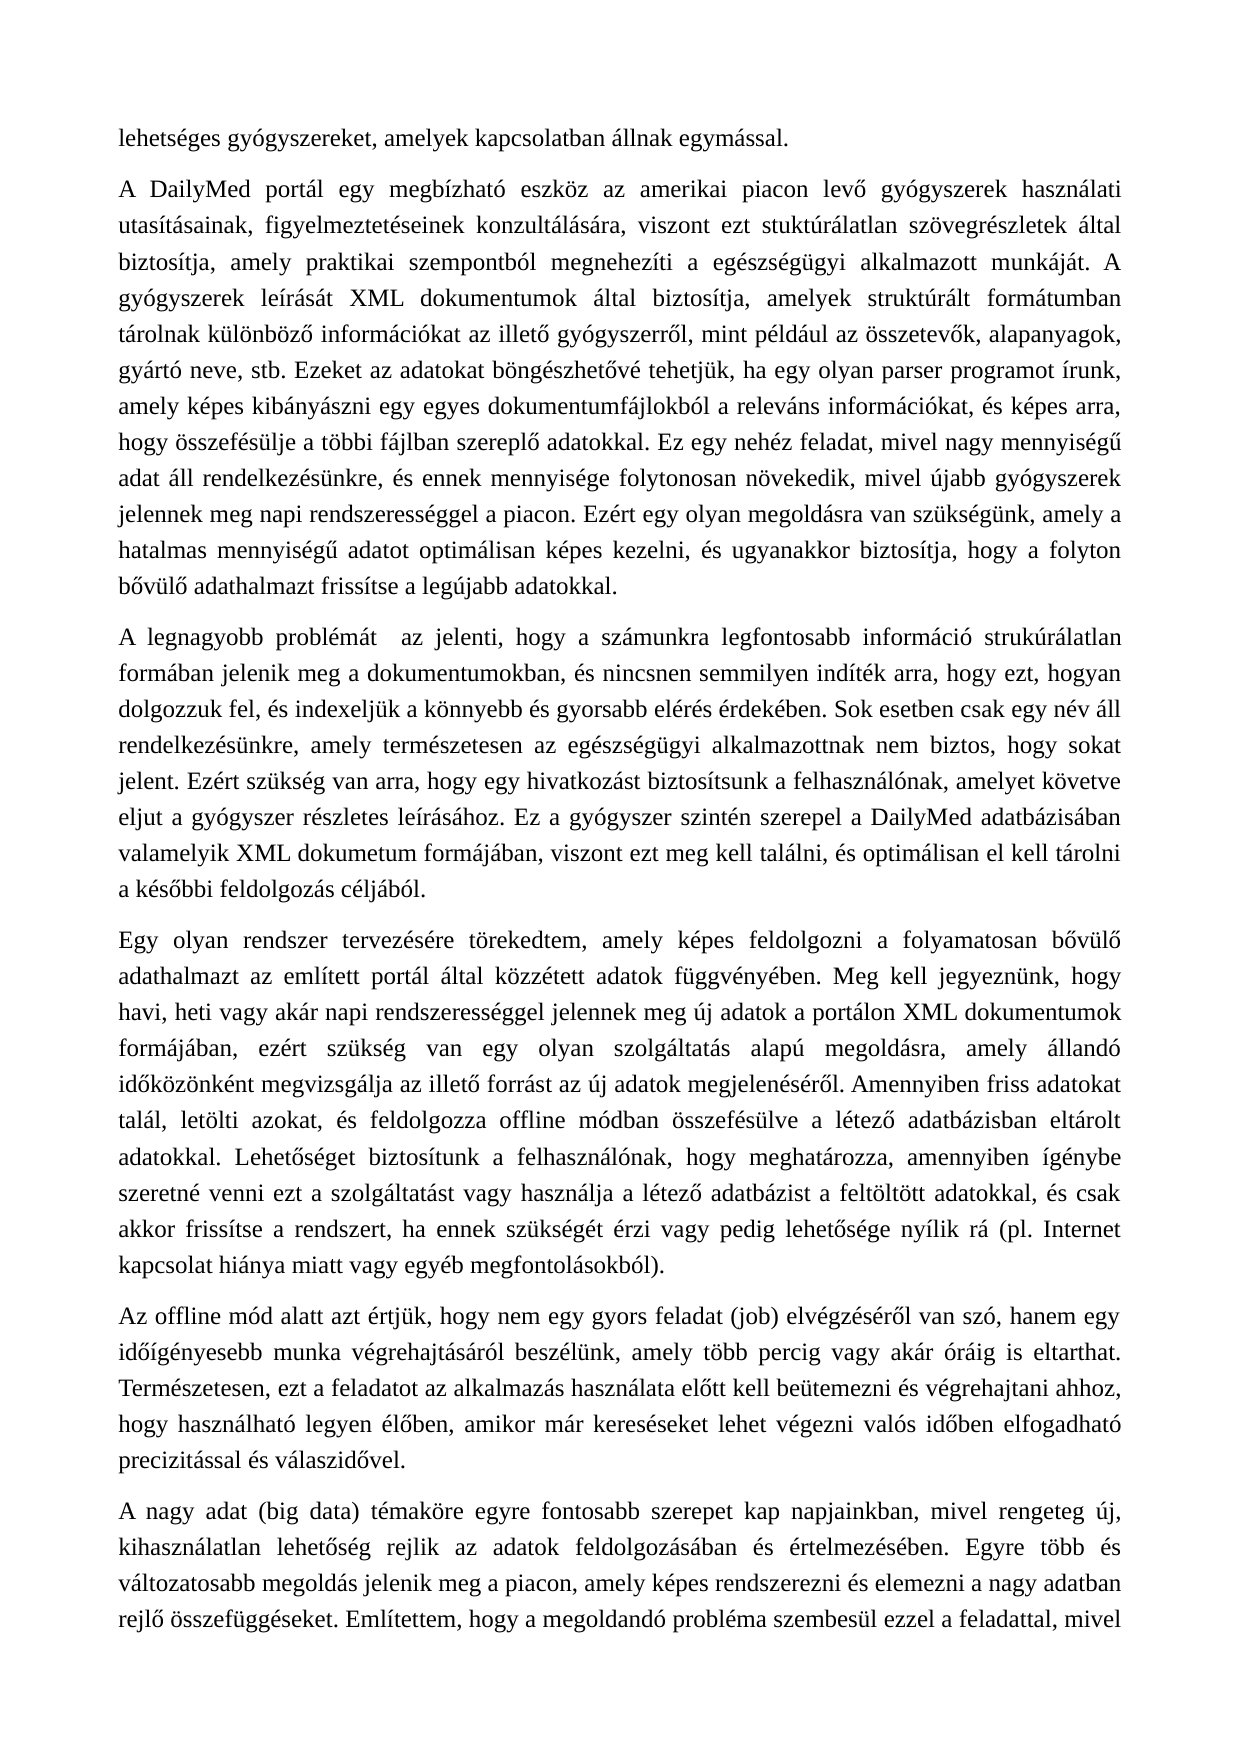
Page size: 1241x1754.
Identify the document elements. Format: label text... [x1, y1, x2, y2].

text Az offline mód alatt azt értjük, hogy nem egy gyors feladat (job) elvégzéséről van szó, hanem egy időígényesebb munka végrehajtásáról beszélünk, amely több percig vagy akár óráig is eltarthat. Természetesen, ezt a feladatot az alkalmazás használata előtt kell beütemezni és végrehajtani ahhoz, hogy használható legyen élőben, amikor már kereséseket lehet végezni valós időben elfogadható precizitással és válaszidővel. [118, 1295, 1122, 1476]
text A nagy adat (big data) témaköre egyre fontosabb szerepet kap napjainkban, mivel rengeteg új, kihasználatlan lehetőség rejlik az adatok feldolgozásában és értelmezésében. Egyre több és változatosabb megoldás jelenik meg a piacon, amely képes rendszerezni és elemezni a nagy adatban rejlő összefüggéseket. Említettem, hogy a megoldandó probléma szembesül ezzel a feladattal, mivel [118, 1491, 1122, 1635]
text A legnagyobb problémát az jelenti, hogy a számunkra legfontosabb információ strukúrálatlan formában jelenik meg a dokumentumokban, és nincsnen semmilyen indíték arra, hogy ezt, hogyan dolgozzuk fel, és indexeljük a könnyebb és gyorsabb elérés érdekében. Sok esetben csak egy név áll rendelkezésünkre, amely természetesen az egészségügyi alkalmazottnak nem biztos, hogy sokat jelent. Ezért szükség van arra, hogy egy hivatkozást biztosítsunk a felhasználónak, amelyet követve eljut a gyógyszer részletes leírásához. Ez a gyógyszer szintén szerepel a DailyMed adatbázisában valamelyik XML dokumetum formájában, viszont ezt meg kell találni, és optimálisan el kell tárolni a későbbi feldolgozás céljából. [118, 617, 1122, 905]
text lehetséges gyógyszereket, amelyek kapcsolatban állnak egymással. [118, 118, 1122, 154]
text Egy olyan rendszer tervezésére törekedtem, amely képes feldolgozni a folyamatosan bővülő adathalmazt az említett portál által közzétett adatok függvényében. Meg kell jegyeznünk, hogy havi, heti vagy akár napi rendszerességgel jelennek meg új adatok a portálon XML dokumentumok formájában, ezért szükség van egy olyan szolgáltatás alapú megoldásra, amely állandó időközönként megvizsgálja az illető forrást az új adatok megjelenéséről. Amennyiben friss adatokat talál, letölti azokat, és feldolgozza offline módban összefésülve a létező adatbázisban eltárolt adatokkal. Lehetőséget biztosítunk a felhasználónak, hogy meghatározza, amennyiben ígénybe szeretné venni ezt a szolgáltatást vagy használja a létező adatbázist a feltöltött adatokkal, és csak akkor frissítse a rendszert, ha ennek szükségét érzi vagy pedig lehetősége nyílik rá (pl. Internet kapcsolat hiánya miatt vagy egyéb megfontolásokból). [118, 920, 1122, 1280]
text A DailyMed portál egy megbízható eszköz az amerikai piacon levő gyógyszerek használati utasításainak, figyelmeztetéseinek konzultálására, viszont ezt stuktúrálatlan szövegrészletek által biztosítja, amely praktikai szempontból megnehezíti a egészségügyi alkalmazott munkáját. A gyógyszerek leírását XML dokumentumok által biztosítja, amelyek struktúrált formátumban tárolnak különböző információkat az illető gyógyszerről, mint például az összetevők, alapanyagok, gyártó neve, stb. Ezeket az adatokat böngészhetővé tehetjük, ha egy olyan parser programot írunk, amely képes kibányászni egy egyes dokumentumfájlokból a releváns információkat, és képes arra, hogy összefésülje a többi fájlban szereplő adatokkal. Ez egy nehéz feladat, mivel nagy mennyiségű adat áll rendelkezésünkre, és ennek mennyisége folytonosan növekedik, mivel újabb gyógyszerek jelennek meg napi rendszerességgel a piacon. Ezért egy olyan megoldásra van szükségünk, amely a hatalmas mennyiségű adatot optimálisan képes kezelni, és ugyanakkor biztosítja, hogy a folyton bővülő adathalmazt frissítse a legújabb adatokkal. [118, 169, 1122, 602]
